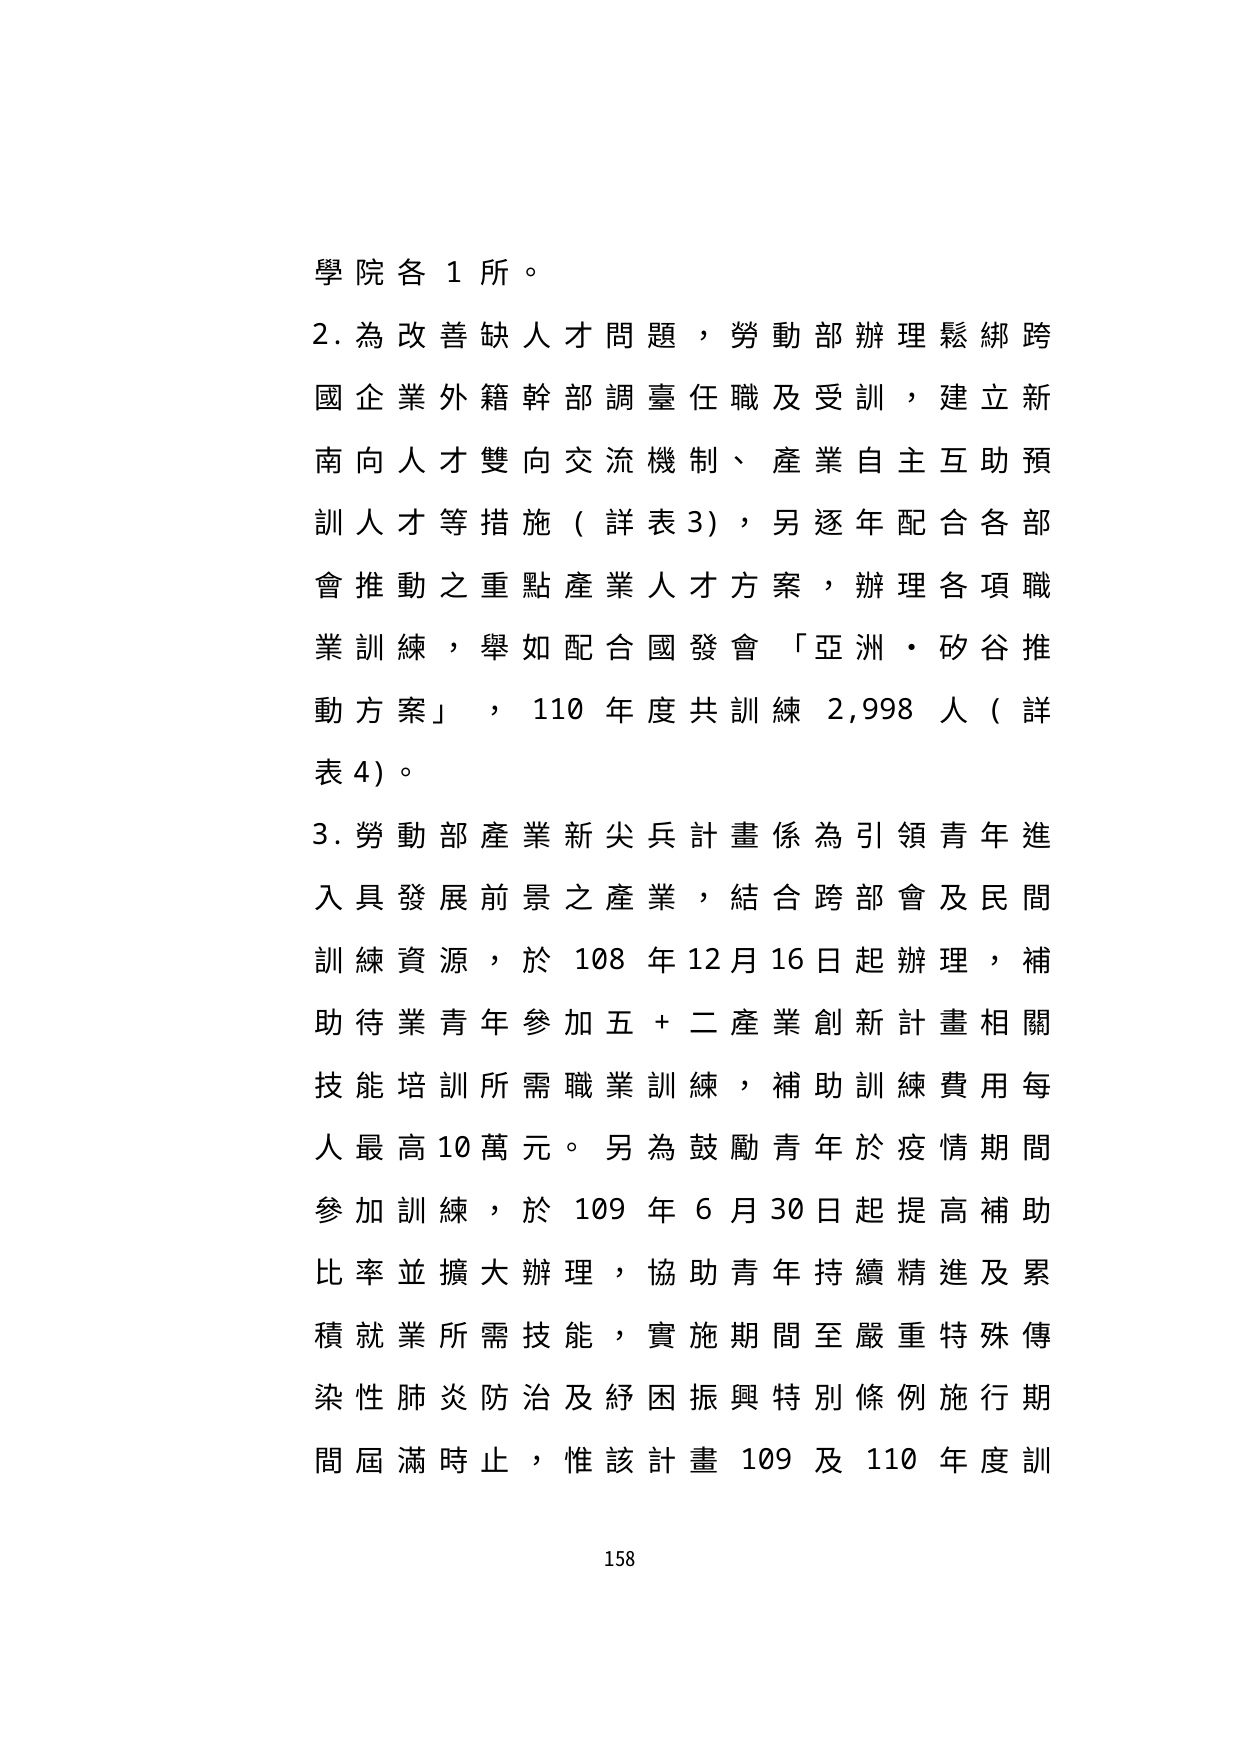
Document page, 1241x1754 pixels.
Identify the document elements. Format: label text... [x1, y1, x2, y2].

text 2.為改善缺人才問題，勞動部辦理鬆綁跨國企業外籍幹部調臺任職及受訓，建立新南向人才雙向交流機制、產業自主互助預訓人才等措施(詳表3)，另逐年配合各部會推動之重點產業人才方案，辦理各項職業訓練，舉如配合國發會「亞洲•矽谷推動方案」，110年度共訓練2,998人(詳表4)。 [271, 292, 1058, 792]
text 3.勞動部產業新尖兵計畫係為引領青年進入具發展前景之產業，結合跨部會及民間訓練資源，於108年12月16日起辦理，補助待業青年參加五+二產業創新計畫相關技能培訓所需職業訓練，補助訓練費用每人最高10萬元。另為鼓勵青年於疫情期間參加訓練，於109年6月30日起提高補助比率並擴大辦理，協助青年持續精進及累積就業所需技能，實施期間至嚴重特殊傳染性肺炎防治及紓困振興特別條例施行期間屆滿時止，惟該計畫109及110年度訓 [271, 792, 1058, 1479]
text 學院各1所。 [271, 229, 1058, 292]
